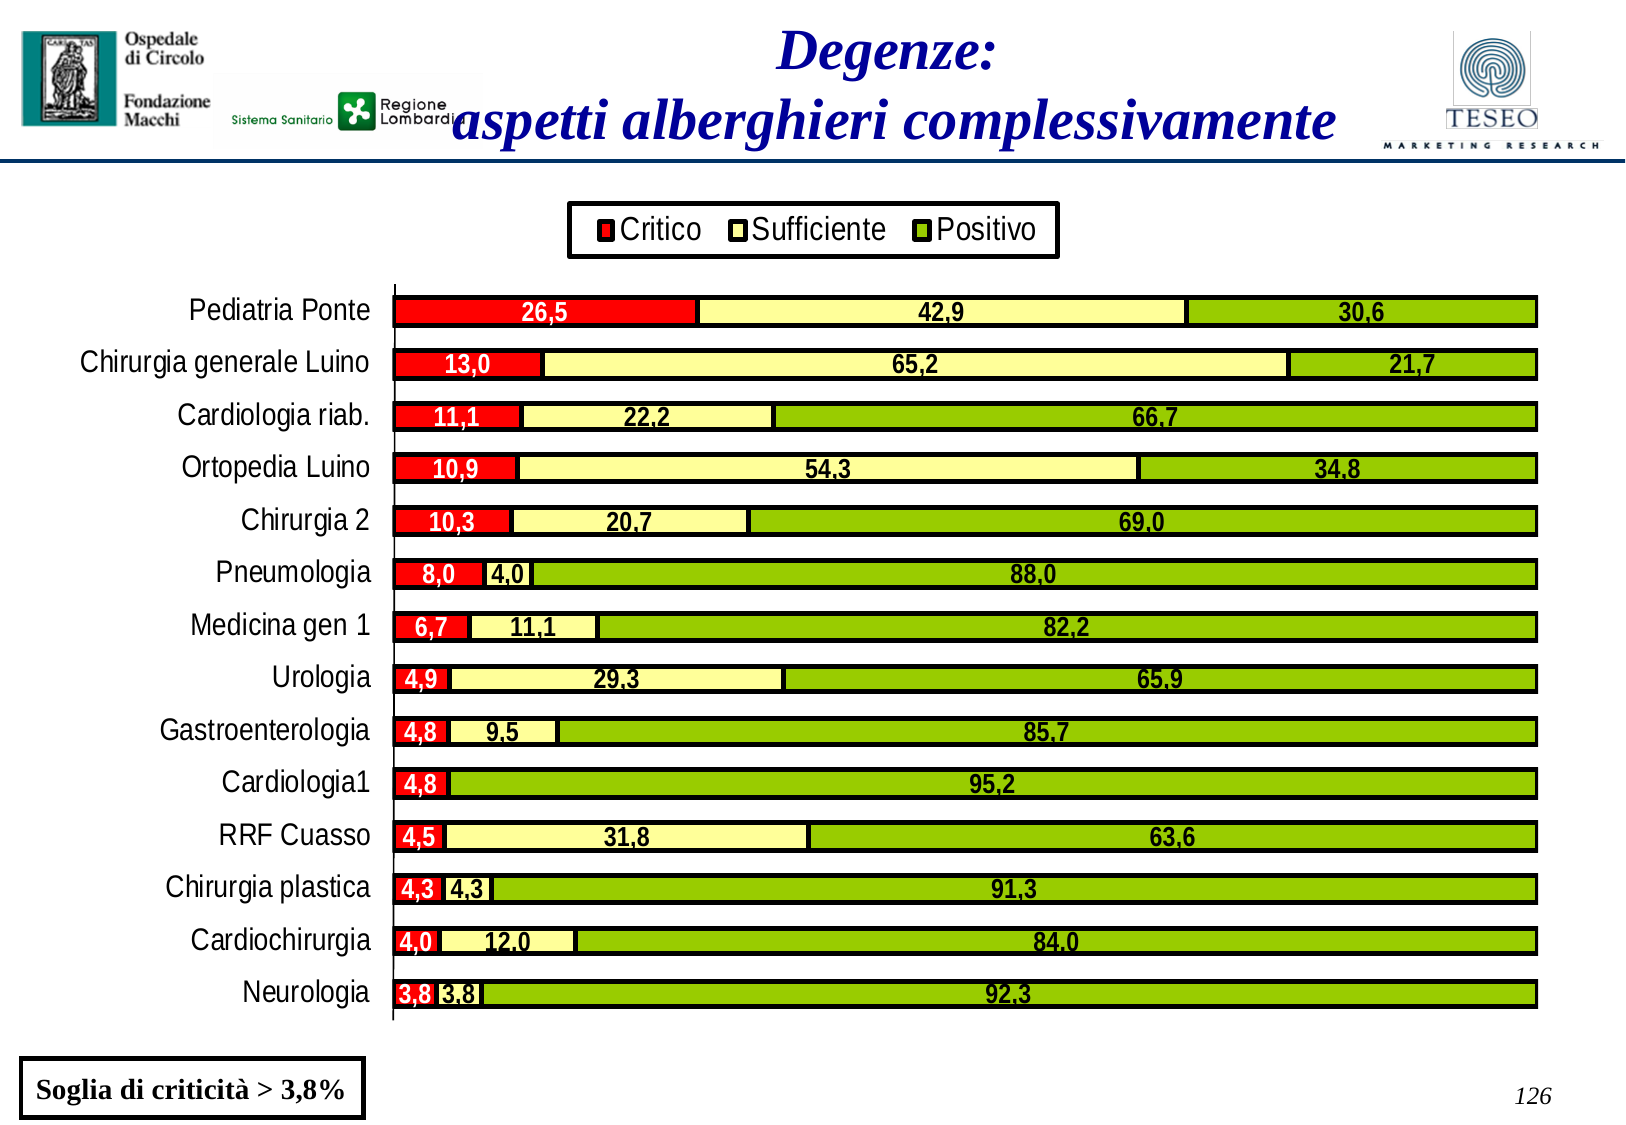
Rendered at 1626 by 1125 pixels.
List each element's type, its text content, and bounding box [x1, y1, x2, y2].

text_box Soglia di criticità > 3,8% [21, 1058, 364, 1118]
picture [1381, 31, 1604, 149]
picture [65, 187, 1560, 1047]
text_box Degenze: aspetti alberghieri complessivamente [351, 18, 1439, 144]
picture [21, 31, 483, 149]
